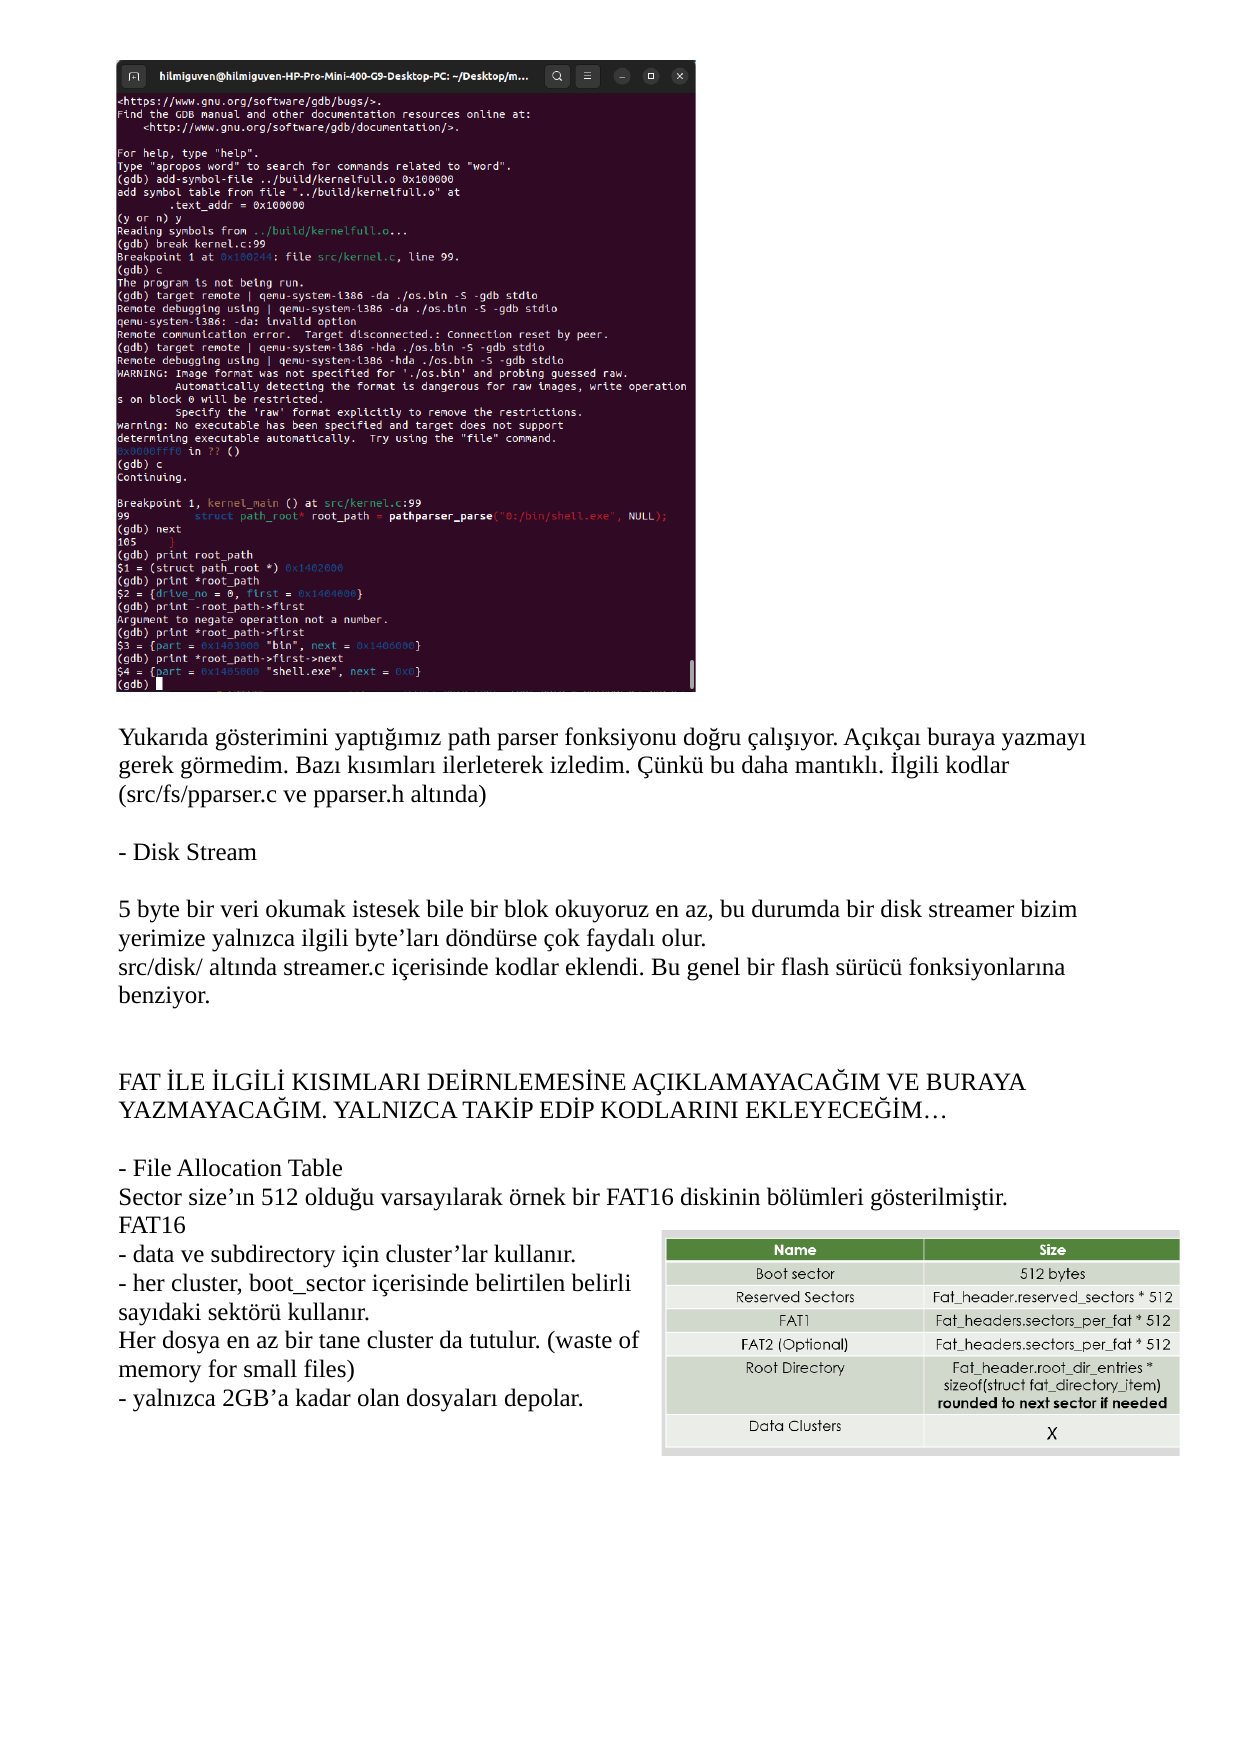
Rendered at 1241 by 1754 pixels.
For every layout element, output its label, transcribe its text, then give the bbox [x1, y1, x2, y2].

text Yukarıda gösterimini yaptığımız path parser fonksiyonu doğru çalışıyor. Açıkçaı buraya yazmayı gerek görmedim. Bazı kısımları ilerleterek izledim. Çünkü bu daha mantıklı. İlgili kodlar (src/fs/pparser.c ve pparser.h altında) [118, 722, 1122, 808]
picture [661, 1230, 1180, 1456]
picture [116, 60, 696, 692]
text - Disk Stream [118, 837, 1122, 866]
text - File Allocation Table [118, 1153, 1122, 1182]
text - yalnızca 2GB’a kadar olan dosyaları depolar. [118, 1383, 661, 1412]
text 5 byte bir veri okumak istesek bile bir blok okuyoruz en az, bu durumda bir disk streamer bizim yerimize yalnızca ilgili byte’ları döndürse çok faydalı olur. [118, 894, 1122, 952]
text - data ve subdirectory için cluster’lar kullanır. [118, 1239, 661, 1268]
text - her cluster, boot_sector içerisinde belirtilen belirli sayıdaki sektörü kullanır. [118, 1268, 661, 1326]
text Her dosya en az bir tane cluster da tutulur. (waste of memory for small files) [118, 1326, 661, 1383]
text FAT16 [118, 1211, 1122, 1239]
text src/disk/ altında streamer.c içerisinde kodlar eklendi. Bu genel bir flash sürücü fonksiyonlarına benziyor. [118, 952, 1122, 1009]
text Sector size’ın 512 olduğu varsayılarak örnek bir FAT16 diskinin bölümleri gösterilmiştir. [118, 1182, 1122, 1211]
text FAT İLE İLGİLİ KISIMLARI DEİRNLEMESİNE AÇIKLAMAYACAĞIM VE BURAYA YAZMAYACAĞIM. YALNIZCA TAKİP EDİP KODLARINI EKLEYECEĞİM… [118, 1067, 1122, 1124]
